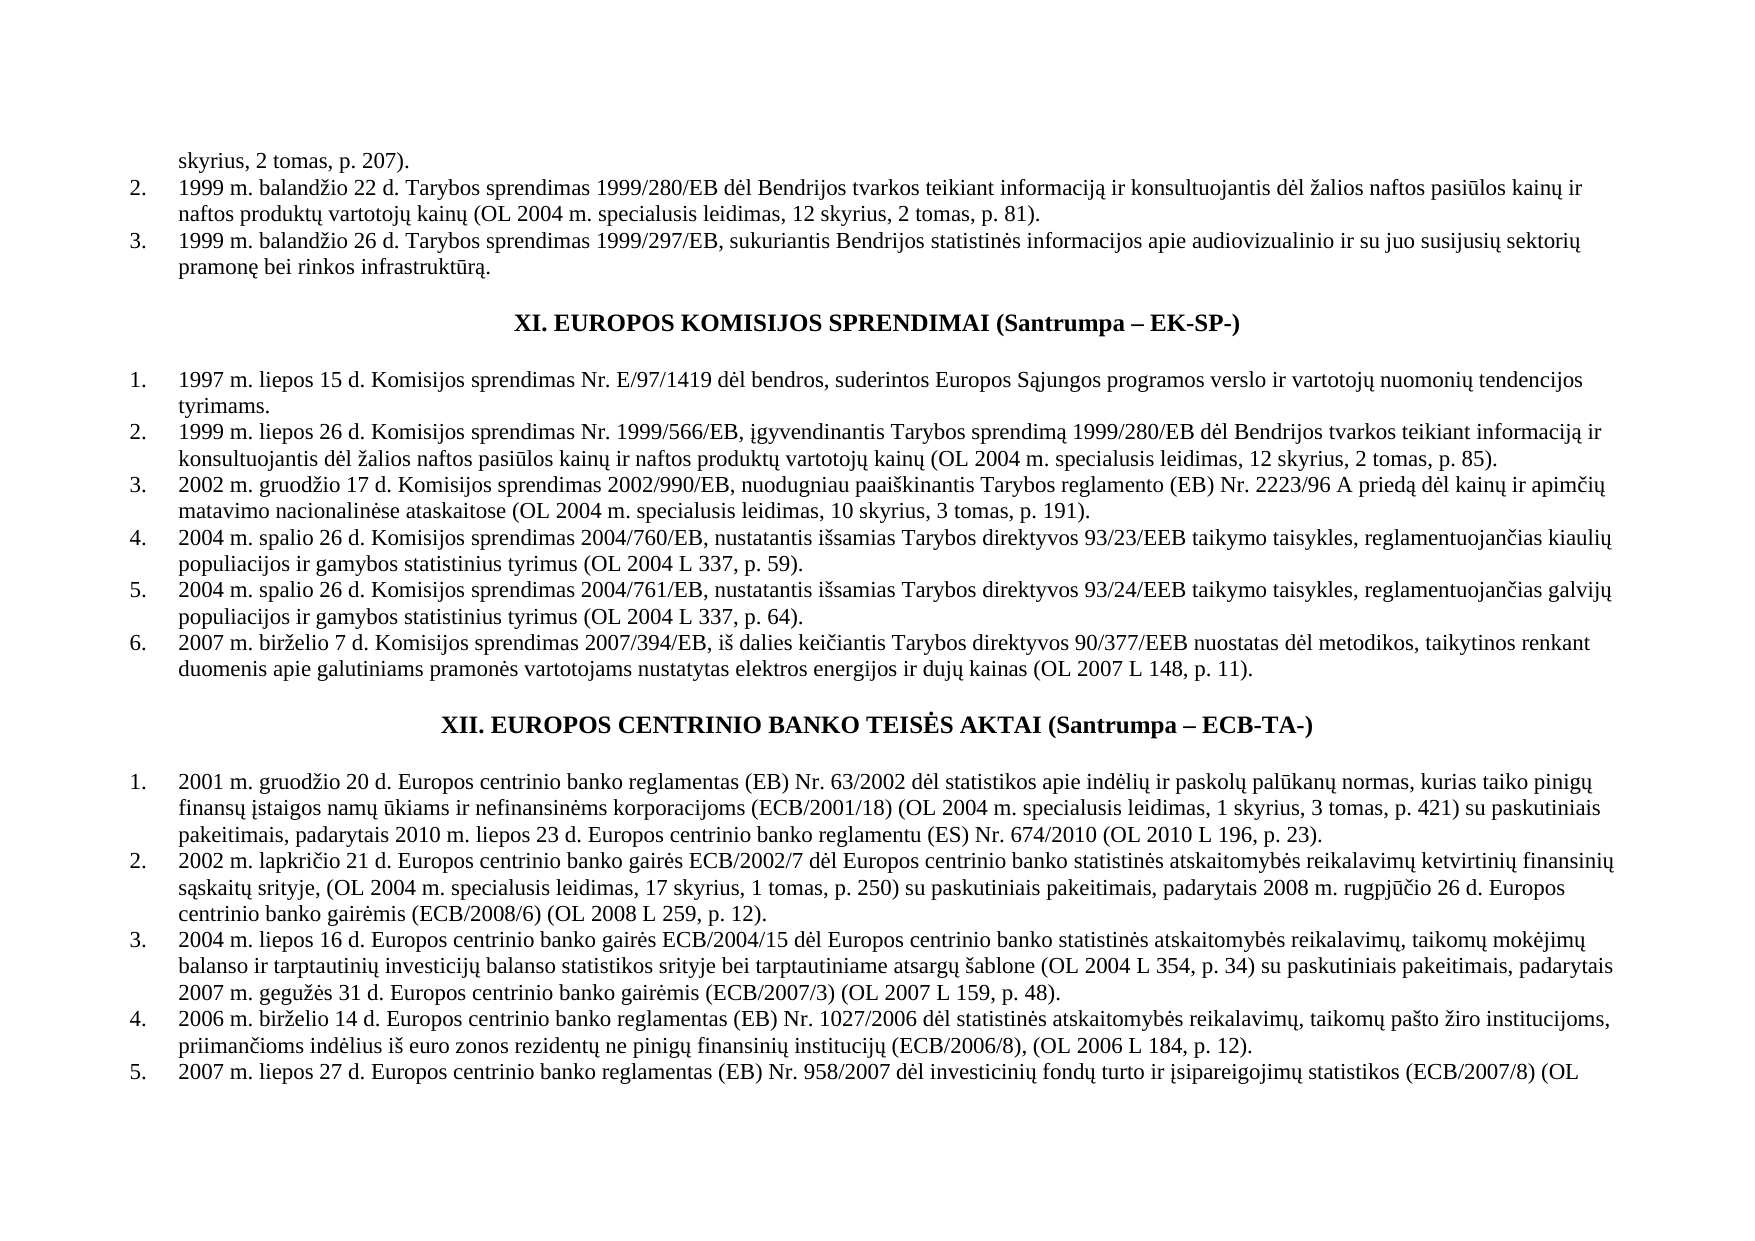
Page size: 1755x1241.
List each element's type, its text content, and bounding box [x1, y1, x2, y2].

table_cell 4. [118, 524, 167, 576]
table_header 1997 m. liepos 15 d. Komisijos sprendimas Nr. E/97/1419 dėl bendros, suderintos Europos Sąjungos programos verslo ir vartotojų nuomonių tendencijos tyrimams. [167, 366, 1636, 418]
table_cell 1999 m. balandžio 22 d. Tarybos sprendimas 1999/280/EB dėl Bendrijos tvarkos teikiant informaciją ir konsultuojantis dėl žalios naftos pasiūlos kainų ir naftos produktų vartotojų kainų (OL 2004 m. specialusis leidimas, 12 skyrius, 2 tomas, p. 81). [167, 174, 1636, 227]
table_cell 6. [118, 629, 167, 682]
table_cell 1999 m. liepos 26 d. Komisijos sprendimas Nr. 1999/566/EB, įgyvendinantis Tarybos sprendimą 1999/280/EB dėl Bendrijos tvarkos teikiant informaciją ir konsultuojantis dėl žalios naftos pasiūlos kainų ir naftos produktų vartotojų kainų (OL 2004 m. specialusis leidimas, 12 skyrius, 2 tomas, p. 85). [167, 418, 1636, 471]
table_cell 3. [118, 471, 167, 524]
table_cell 2004 m. spalio 26 d. Komisijos sprendimas 2004/760/EB, nustatantis išsamias Tarybos direktyvos 93/23/EEB taikymo taisykles, reglamentuojančias kiaulių populiacijos ir gamybos statistinius tyrimus (OL 2004 L 337, p. 59). [167, 524, 1636, 576]
table_cell 2. [118, 847, 167, 926]
table_header [118, 148, 167, 174]
table_cell 3. [118, 227, 167, 279]
text XII. EUROPOS CENTRINIO BANKO TEISĖS AKTAI (Santrumpa – ECB-TA-) [118, 711, 1636, 739]
table_cell 2007 m. birželio 7 d. Komisijos sprendimas 2007/394/EB, iš dalies keičiantis Tarybos direktyvos 90/377/EEB nuostatas dėl metodikos, taikytinos renkant duomenis apie galutiniams pramonės vartotojams nustatytas elektros energijos ir dujų kainas (OL 2007 L 148, p. 11). [167, 629, 1636, 682]
text XI. EUROPOS KOMISIJOS SPRENDIMAI (Santrumpa – EK-SP-) [118, 308, 1636, 337]
table_cell 2006 m. birželio 14 d. Europos centrinio banko reglamentas (EB) Nr. 1027/2006 dėl statistinės atskaitomybės reikalavimų, taikomų pašto žiro institucijoms, priimančioms indėlius iš euro zonos rezidentų ne pinigų finansinių institucijų (ECB/2006/8), (OL 2006 L 184, p. 12). [167, 1005, 1636, 1058]
table_cell 2002 m. lapkričio 21 d. Europos centrinio banko gairės ECB/2002/7 dėl Europos centrinio banko statistinės atskaitomybės reikalavimų ketvirtinių finansinių sąskaitų srityje, (OL 2004 m. specialusis leidimas, 17 skyrius, 1 tomas, p. 250) su paskutiniais pakeitimais, padarytais 2008 m. rugpjūčio 26 d. Europos centrinio banko gairėmis (ECB/2008/6) (OL 2008 L 259, p. 12). [167, 847, 1636, 926]
table_cell 5. [118, 576, 167, 629]
table_cell 5. [118, 1058, 167, 1084]
table_cell 3. [118, 926, 167, 1005]
table_cell 1999 m. balandžio 26 d. Tarybos sprendimas 1999/297/EB, sukuriantis Bendrijos statistinės informacijos apie audiovizualinio ir su juo susijusių sektorių pramonę bei rinkos infrastruktūrą. [167, 227, 1636, 279]
table_cell 2002 m. gruodžio 17 d. Komisijos sprendimas 2002/990/EB, nuodugniau paaiškinantis Tarybos reglamento (EB) Nr. 2223/96 A priedą dėl kainų ir apimčių matavimo nacionalinėse ataskaitose (OL 2004 m. specialusis leidimas, 10 skyrius, 3 tomas, p. 191). [167, 471, 1636, 524]
table_header 1. [118, 768, 167, 847]
table_cell 2004 m. liepos 16 d. Europos centrinio banko gairės ECB/2004/15 dėl Europos centrinio banko statistinės atskaitomybės reikalavimų, taikomų mokėjimų balanso ir tarptautinių investicijų balanso statistikos srityje bei tarptautiniame atsargų šablone (OL 2004 L 354, p. 34) su paskutiniais pakeitimais, padarytais 2007 m. gegužės 31 d. Europos centrinio banko gairėmis (ECB/2007/3) (OL 2007 L 159, p. 48). [167, 926, 1636, 1005]
table_cell 2. [118, 418, 167, 471]
table_header 1. [118, 366, 167, 418]
table_cell 4. [118, 1005, 167, 1058]
table_cell 2. [118, 174, 167, 227]
table_header 2001 m. gruodžio 20 d. Europos centrinio banko reglamentas (EB) Nr. 63/2002 dėl statistikos apie indėlių ir paskolų palūkanų normas, kurias taiko pinigų finansų įstaigos namų ūkiams ir nefinansinėms korporacijoms (ECB/2001/18) (OL 2004 m. specialusis leidimas, 1 skyrius, 3 tomas, p. 421) su paskutiniais pakeitimais, padarytais 2010 m. liepos 23 d. Europos centrinio banko reglamentu (ES) Nr. 674/2010 (OL 2010 L 196, p. 23). [167, 768, 1636, 847]
table_cell 2007 m. liepos 27 d. Europos centrinio banko reglamentas (EB) Nr. 958/2007 dėl investicinių fondų turto ir įsipareigojimų statistikos (ECB/2007/8) (OL [167, 1058, 1636, 1084]
table_header skyrius, 2 tomas, p. 207). [167, 148, 1636, 174]
table_cell 2004 m. spalio 26 d. Komisijos sprendimas 2004/761/EB, nustatantis išsamias Tarybos direktyvos 93/24/EEB taikymo taisykles, reglamentuojančias galvijų populiacijos ir gamybos statistinius tyrimus (OL 2004 L 337, p. 64). [167, 576, 1636, 629]
